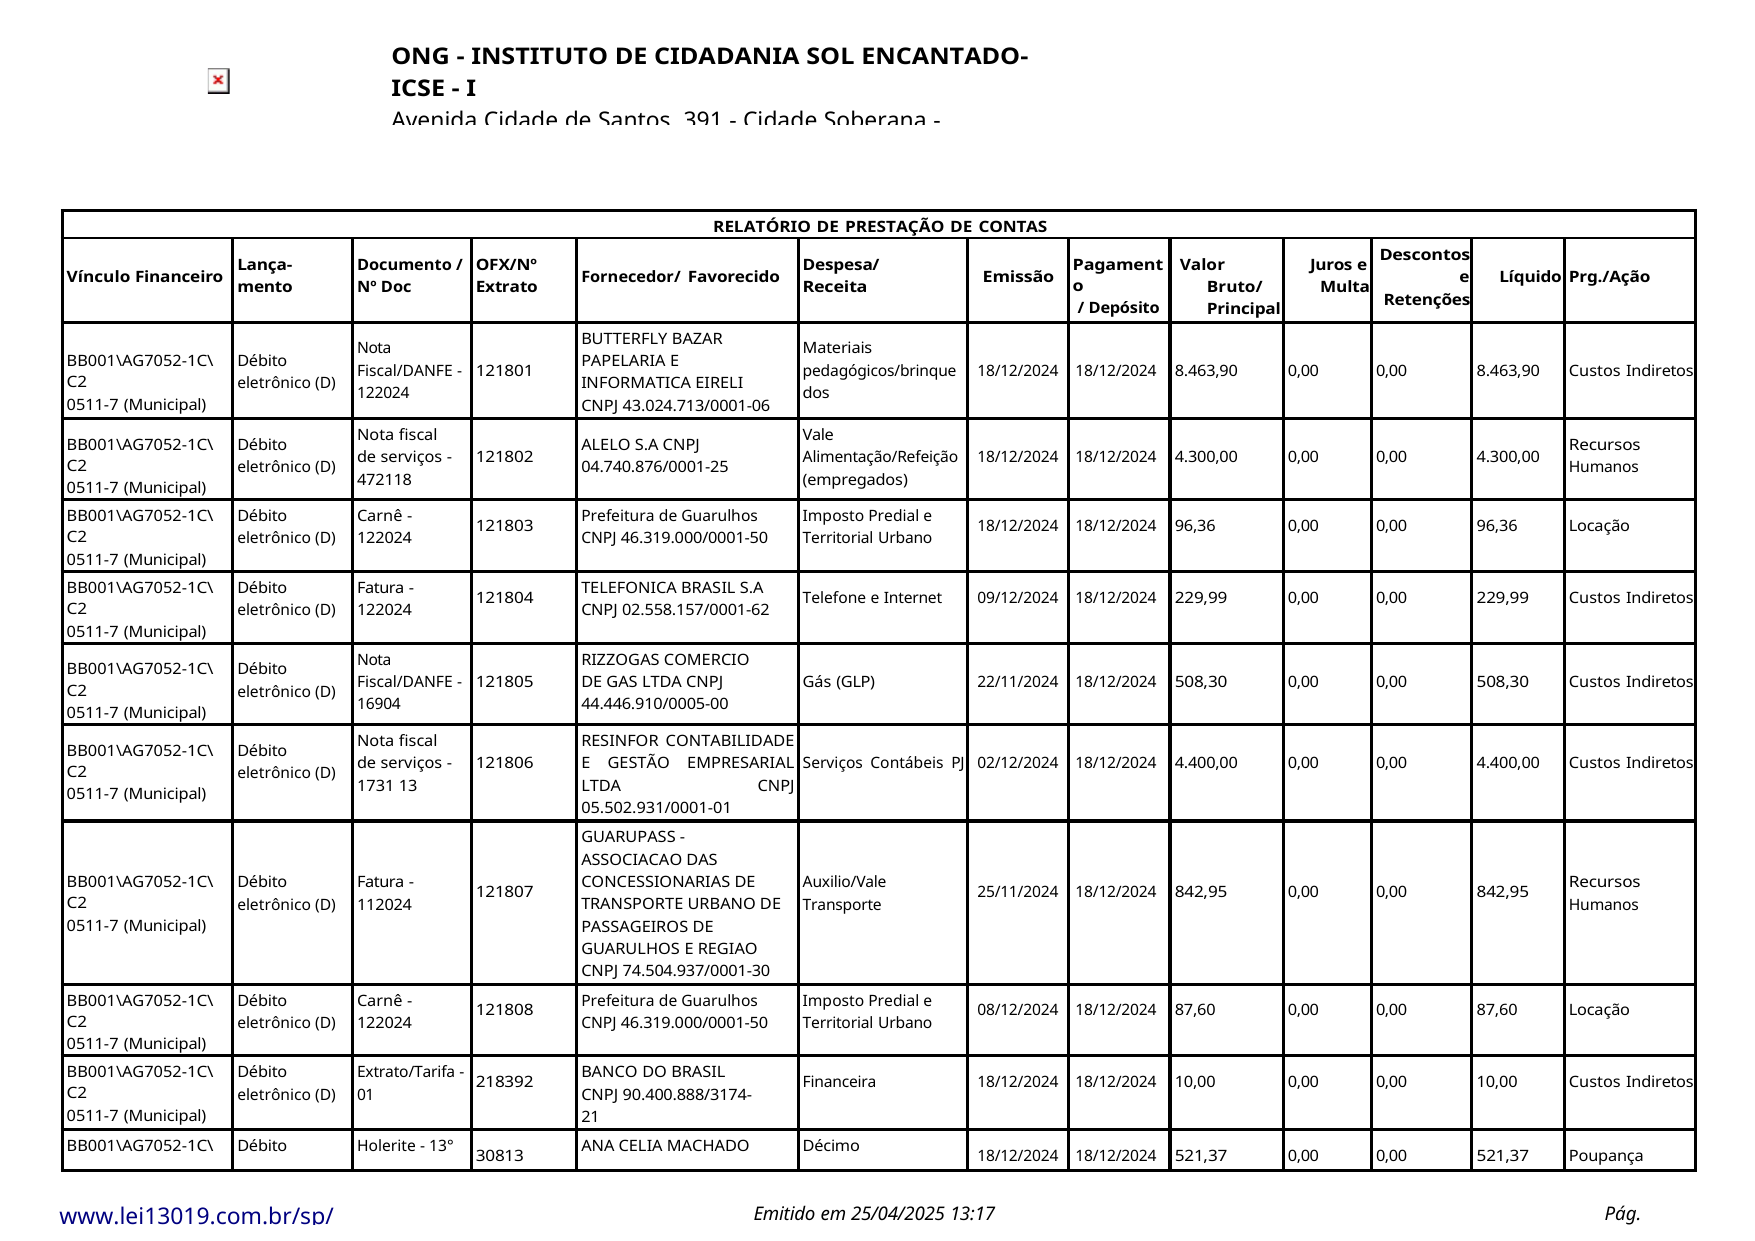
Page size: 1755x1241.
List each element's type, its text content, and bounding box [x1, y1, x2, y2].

table_cell Despesa/ Receita [800, 239, 966, 321]
table_cell 0,00 [1373, 1057, 1470, 1128]
table_cell Débito eletrônico (D) [234, 986, 351, 1054]
table_cell 121804 [473, 573, 575, 642]
table_cell 18/12/2024 [969, 1131, 1067, 1168]
table_cell Carnê - 122024 [354, 501, 470, 570]
table_cell 0,00 [1285, 573, 1370, 642]
table_cell 229,99 [1172, 573, 1282, 642]
table_cell Locação [1566, 986, 1694, 1054]
table_cell Débito eletrônico (D) [234, 501, 351, 570]
table_cell 10,00 [1473, 1057, 1563, 1128]
table_cell Documento / Nº Doc [354, 239, 470, 321]
table_cell 0,00 [1285, 420, 1370, 498]
table_cell 18/12/2024 [1070, 324, 1168, 417]
table_cell Nota Fiscal/DANFE - 122024 [354, 324, 470, 417]
table_cell 0,00 [1285, 324, 1370, 417]
table_cell 0,00 [1373, 645, 1470, 723]
table_cell 09/12/2024 [969, 573, 1067, 642]
table_cell 96,36 [1473, 501, 1563, 570]
table_cell 87,60 [1172, 986, 1282, 1054]
table_cell Débito eletrônico (D) [234, 573, 351, 642]
table_cell Débito eletrônico (D) [234, 645, 351, 723]
table_cell Imposto Predial e Territorial Urbano [800, 986, 966, 1054]
table_cell 121805 [473, 645, 575, 723]
table_cell 4.400,00 [1473, 726, 1563, 819]
table_cell 0,00 [1285, 1057, 1370, 1128]
table_cell 0,00 [1373, 573, 1470, 642]
table_cell Prefeitura de Guarulhos CNPJ 46.319.000/0001-50 [578, 986, 797, 1054]
table_cell 8.463,90 [1473, 324, 1563, 417]
table_cell 0,00 [1285, 501, 1370, 570]
table_cell BB001\AG7052-1C\C2 0511-7 (Municipal) [64, 573, 231, 642]
table_cell BB001\AG7052-1C\C2 0511-7 (Municipal) [64, 645, 231, 723]
table_cell 842,95 [1172, 823, 1282, 982]
table_cell Materiais pedagógicos/brinque dos [800, 324, 966, 417]
table_cell 18/12/2024 [1070, 420, 1168, 498]
table_cell Fatura - 122024 [354, 573, 470, 642]
table_cell GUARUPASS - ASSOCIACAO DAS CONCESSIONARIAS DE TRANSPORTE URBANO DE PASSAGEIROS DE GUARULHOS E REGIAO CNPJ 74.504.937/0001-30 [578, 823, 797, 982]
table_cell 0,00 [1373, 823, 1470, 982]
table_cell Carnê - 122024 [354, 986, 470, 1054]
table_cell 0,00 [1285, 986, 1370, 1054]
table_cell BB001\AG7052-1C\C2 0511-7 (Municipal) [64, 726, 231, 819]
table_cell Custos Indiretos [1566, 645, 1694, 723]
table_cell OFX/Nº Extrato [473, 239, 575, 321]
table_cell Décimo [800, 1131, 966, 1168]
table_cell 22/11/2024 [969, 645, 1067, 723]
table_cell Nota ﬁscal de serviços - 1731 13 [354, 726, 470, 819]
table_cell 96,36 [1172, 501, 1282, 570]
table_cell Débito eletrônico (D) [234, 726, 351, 819]
table_cell 0,00 [1285, 645, 1370, 723]
table_cell Vale Alimentação/Refeição (empregados) [800, 420, 966, 498]
table_cell Vínculo Financeiro [64, 239, 231, 321]
table_cell Imposto Predial e Territorial Urbano [800, 501, 966, 570]
table_cell 121802 [473, 420, 575, 498]
table_cell Custos Indiretos [1566, 726, 1694, 819]
table_cell Telefone e Internet [800, 573, 966, 642]
table_cell Débito eletrônico (D) [234, 1057, 351, 1128]
table_cell 18/12/2024 [1070, 986, 1168, 1054]
table_cell 08/12/2024 [969, 986, 1067, 1054]
table_cell 0,00 [1373, 420, 1470, 498]
table_cell 18/12/2024 [1070, 823, 1168, 982]
table_cell 0,00 [1373, 726, 1470, 819]
table_cell Recursos Humanos [1566, 420, 1694, 498]
table_cell BB001\AG7052-1C\C2 0511-7 (Municipal) [64, 823, 231, 982]
table_cell Extrato/Tarifa - 01 [354, 1057, 470, 1128]
table_cell 842,95 [1473, 823, 1563, 982]
table_cell Débito eletrônico (D) [234, 324, 351, 417]
table_cell Gás (GLP) [800, 645, 966, 723]
table_cell Serviços Contábeis PJ [800, 726, 966, 819]
table_cell BB001\AG7052-1C\C2 0511-7 (Municipal) [64, 501, 231, 570]
table_cell 121806 [473, 726, 575, 819]
table_cell Prefeitura de Guarulhos CNPJ 46.319.000/0001-50 [578, 501, 797, 570]
table_cell Débito eletrônico (D) [234, 420, 351, 498]
table_cell Pagamento / Depósito [1070, 239, 1168, 321]
table_cell 121807 [473, 823, 575, 982]
table_cell Financeira [800, 1057, 966, 1128]
table_cell 0,00 [1285, 726, 1370, 819]
table_cell RESINFOR CONTABILIDADE E GESTÃO EMPRESARIAL LTDA CNPJ 05.502.931/0001-01 [578, 726, 797, 819]
table_cell 18/12/2024 [1070, 1057, 1168, 1128]
table_cell RIZZOGAS COMERCIO DE GAS LTDA CNPJ 44.446.910/0005-00 [578, 645, 797, 723]
table_cell 0,00 [1373, 1131, 1470, 1168]
table_cell 521,37 [1172, 1131, 1282, 1168]
table_cell Juros e Multa [1285, 239, 1370, 321]
table_cell 18/12/2024 [1070, 645, 1168, 723]
table_cell 218392 [473, 1057, 575, 1128]
table_cell 0,00 [1285, 1131, 1370, 1168]
table_cell 508,30 [1172, 645, 1282, 723]
table_cell 508,30 [1473, 645, 1563, 723]
table_cell Líquido [1473, 239, 1563, 321]
table_header RELATÓRIO DE PRESTAÇÃO DE CONTAS [64, 212, 1694, 237]
table_cell 10,00 [1172, 1057, 1282, 1128]
table_cell 18/12/2024 [969, 1057, 1067, 1128]
table_cell 0,00 [1285, 823, 1370, 982]
table_cell BUTTERFLY BAZAR PAPELARIA E INFORMATICA EIRELI CNPJ 43.024.713/0001-06 [578, 324, 797, 417]
table_cell Poupança [1566, 1131, 1694, 1168]
table_cell ALELO S.A CNPJ 04.740.876/0001-25 [578, 420, 797, 498]
table_cell 229,99 [1473, 573, 1563, 642]
table_cell ANA CELIA MACHADO [578, 1131, 797, 1168]
table_cell Nota ﬁscal de serviços - 472118 [354, 420, 470, 498]
table_cell Descontos e Retenções [1373, 239, 1470, 321]
table_cell Débito eletrônico (D) [234, 823, 351, 982]
table_cell BB001\AG7052-1C\C2 0511-7 (Municipal) [64, 420, 231, 498]
table_cell Custos Indiretos [1566, 573, 1694, 642]
table_cell Custos Indiretos [1566, 1057, 1694, 1128]
table_cell 87,60 [1473, 986, 1563, 1054]
table_cell 4.400,00 [1172, 726, 1282, 819]
table_cell Auxilio/Vale Transporte [800, 823, 966, 982]
table_cell Débito [234, 1131, 351, 1168]
table_cell 18/12/2024 [1070, 726, 1168, 819]
table_cell 18/12/2024 [1070, 1131, 1168, 1168]
table_cell 30813 [473, 1131, 575, 1168]
table_cell BB001\AG7052-1C\C2 0511-7 (Municipal) [64, 324, 231, 417]
table_cell 0,00 [1373, 501, 1470, 570]
table_cell 8.463,90 [1172, 324, 1282, 417]
table_cell BB001\AG7052-1C\C2 0511-7 (Municipal) [64, 1057, 231, 1128]
table_cell Holerite - 13° [354, 1131, 470, 1168]
table_cell Recursos Humanos [1566, 823, 1694, 982]
table_cell 02/12/2024 [969, 726, 1067, 819]
table_cell 521,37 [1473, 1131, 1563, 1168]
table_cell 18/12/2024 [969, 501, 1067, 570]
table_cell TELEFONICA BRASIL S.A CNPJ 02.558.157/0001-62 [578, 573, 797, 642]
table_cell 0,00 [1373, 986, 1470, 1054]
table_cell Nota Fiscal/DANFE - 16904 [354, 645, 470, 723]
table_cell 18/12/2024 [969, 420, 1067, 498]
table_cell 4.300,00 [1473, 420, 1563, 498]
table_cell Fatura - 112024 [354, 823, 470, 982]
table_cell Fornecedor/ Favorecido [578, 239, 797, 321]
table_cell 121808 [473, 986, 575, 1054]
table_cell Valor Bruto/ Principal [1172, 239, 1282, 321]
table_cell BB001\AG7052-1C\ [64, 1131, 231, 1168]
table_cell Emissão [969, 239, 1067, 321]
table_cell 4.300,00 [1172, 420, 1282, 498]
table_cell 18/12/2024 [969, 324, 1067, 417]
table_cell 18/12/2024 [1070, 501, 1168, 570]
table_cell BB001\AG7052-1C\C2 0511-7 (Municipal) [64, 986, 231, 1054]
table_cell 18/12/2024 [1070, 573, 1168, 642]
table_cell Custos Indiretos [1566, 324, 1694, 417]
table_cell 121803 [473, 501, 575, 570]
table_cell Lança- mento [234, 239, 351, 321]
table_cell Prg./Ação [1566, 239, 1694, 321]
table_cell BANCO DO BRASIL CNPJ 90.400.888/3174-21 [578, 1057, 797, 1128]
table_cell 121801 [473, 324, 575, 417]
table_cell 25/11/2024 [969, 823, 1067, 982]
table_cell 0,00 [1373, 324, 1470, 417]
table_cell Locação [1566, 501, 1694, 570]
